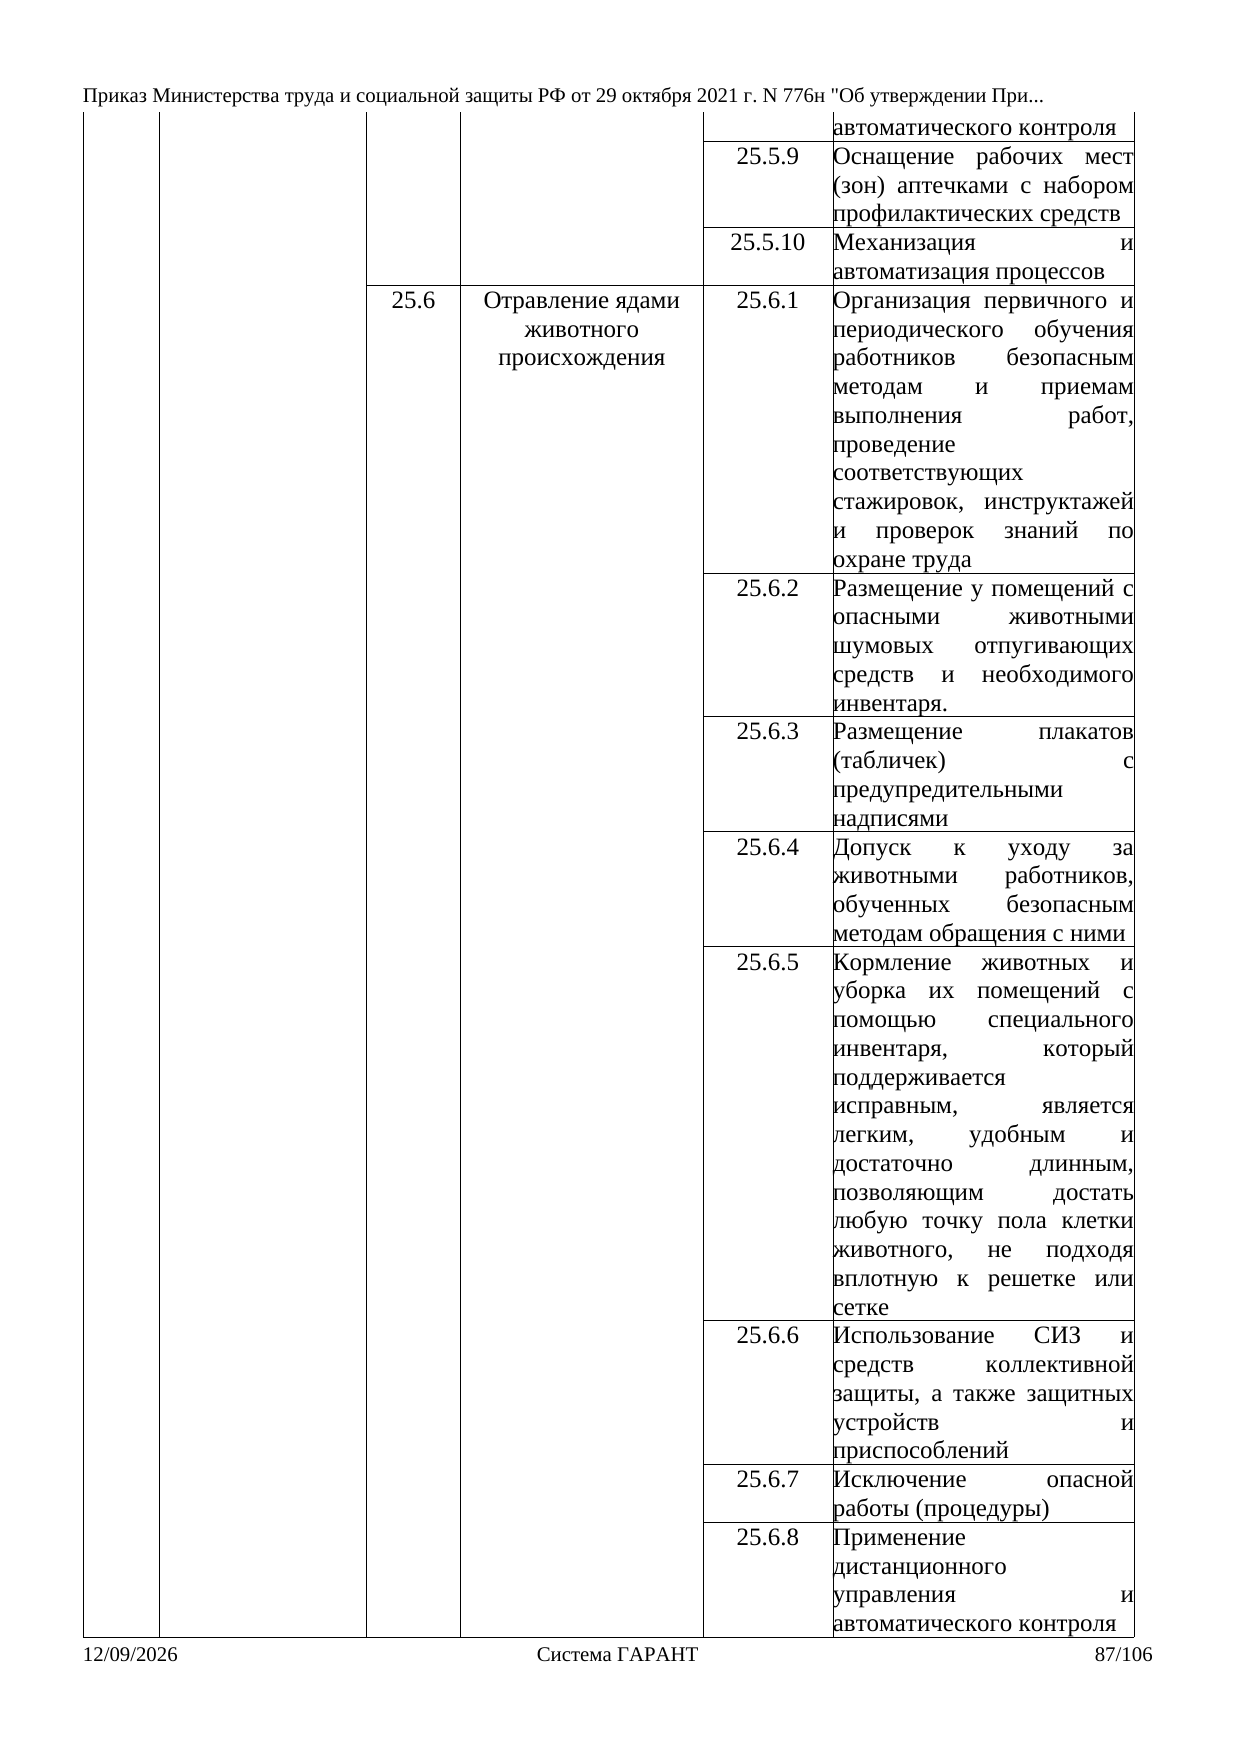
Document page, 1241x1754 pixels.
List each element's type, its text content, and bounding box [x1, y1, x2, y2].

table_cell Отравление ядами животного происхождения [461, 286, 703, 1637]
table_cell Размещение плакатов (табличек) с предупредительными надписями [834, 717, 1134, 831]
table_cell 25.6.4 [704, 832, 833, 946]
table_cell Размещение у помещений с опасными животными шумовых отпугивающих средств и необходимого инвентаря. [834, 574, 1134, 716]
table_cell [160, 112, 366, 1637]
table_cell Применение дистанционного управления и автоматического контроля [834, 1523, 1134, 1637]
table_cell Механизация и автоматизация процессов [834, 228, 1134, 285]
table_cell Организация первичного и периодического обучения работников безопасным методам и приемам выполнения работ, проведение соответствующих стажировок, инструктажей и проверок знаний по охране труда [834, 286, 1134, 573]
table_cell Допуск к уходу за животными работников, обученных безопасным методам обращения с ними [834, 832, 1134, 946]
table_cell 25.6.7 [704, 1465, 833, 1522]
table_cell Исключение опасной работы (процедуры) [834, 1465, 1134, 1522]
table_cell 25.6.6 [704, 1321, 833, 1464]
table_cell [704, 112, 833, 141]
table_cell автоматического контроля [834, 112, 1134, 141]
table_cell 25.6.2 [704, 574, 833, 716]
table_cell Кормление животных и уборка их помещений с помощью специального инвентаря, который поддерживается исправным, является легким, удобным и достаточно длинным, позволяющим достать любую точку пола клетки животного, не подходя вплотную к решетке или сетке [834, 947, 1134, 1320]
table_cell Оснащение рабочих мест (зон) аптечками с набором профилактических средств [834, 142, 1134, 227]
table_cell 25.6.3 [704, 717, 833, 831]
table_cell 25.6 [367, 286, 460, 1637]
table_cell 25.6.5 [704, 947, 833, 1320]
table_cell 25.6.1 [704, 286, 833, 573]
table_cell Использование СИЗ и средств коллективной защиты, а также защитных устройств и приспособлений [834, 1321, 1134, 1464]
table_cell 25.5.9 [704, 142, 833, 227]
table_cell 25.6.8 [704, 1523, 833, 1637]
table_cell [367, 112, 460, 285]
table_cell [84, 112, 159, 1637]
table_cell [461, 112, 703, 285]
table_cell 25.5.10 [704, 228, 833, 285]
